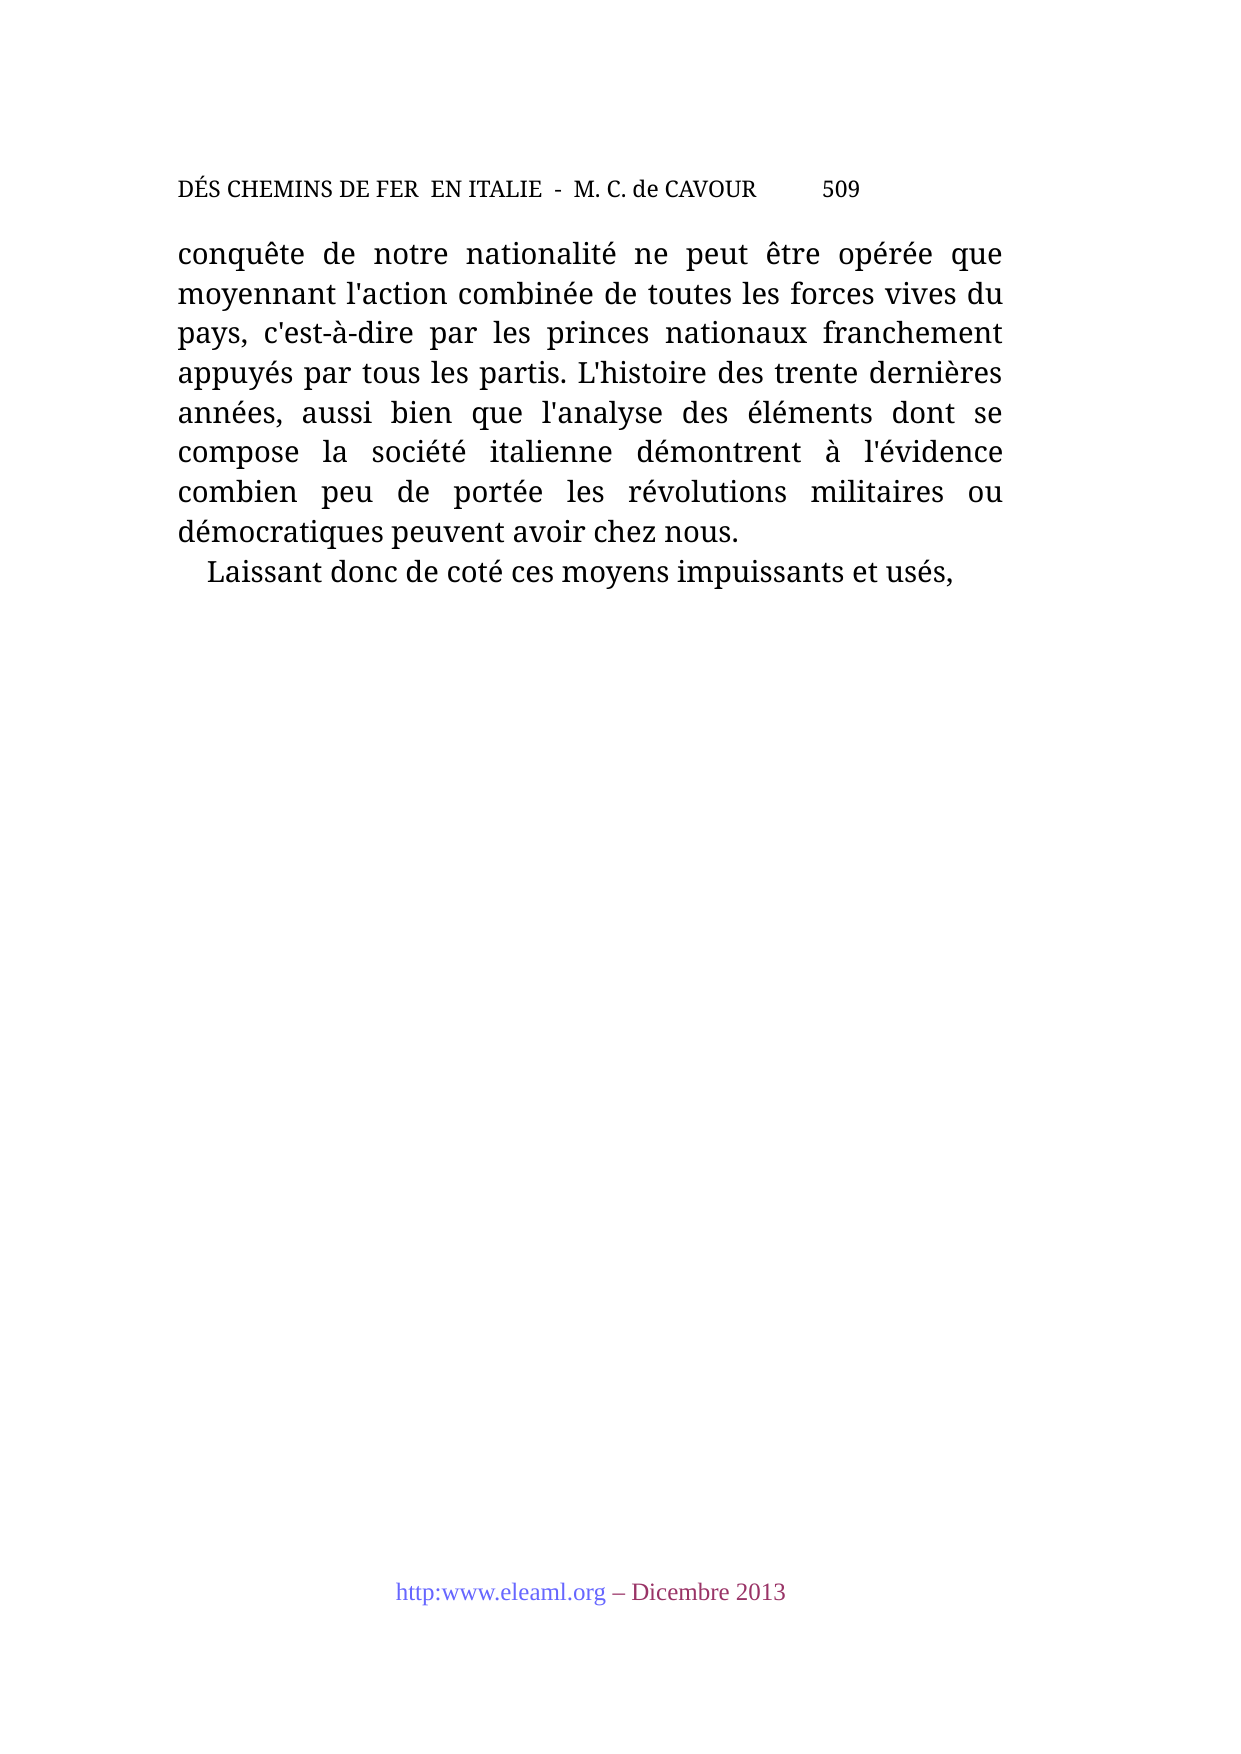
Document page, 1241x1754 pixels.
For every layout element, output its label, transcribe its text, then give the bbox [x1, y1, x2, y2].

text conquête de notre nationalité ne peut être opérée que moyennant l'action combinée de toutes les forces vives du pays, c'est-à-dire par les princes nationaux franchement appuyés par tous les partis. L'histoire des trente dernières années, aussi bien que l'analyse des éléments dont se compose la société italienne démontrent à l'évidence combien peu de portée les révolutions militaires ou démocratiques peuvent avoir chez nous. [177, 233, 1004, 551]
text Laissant donc de coté ces moyens impuissants et usés, [177, 551, 1004, 591]
